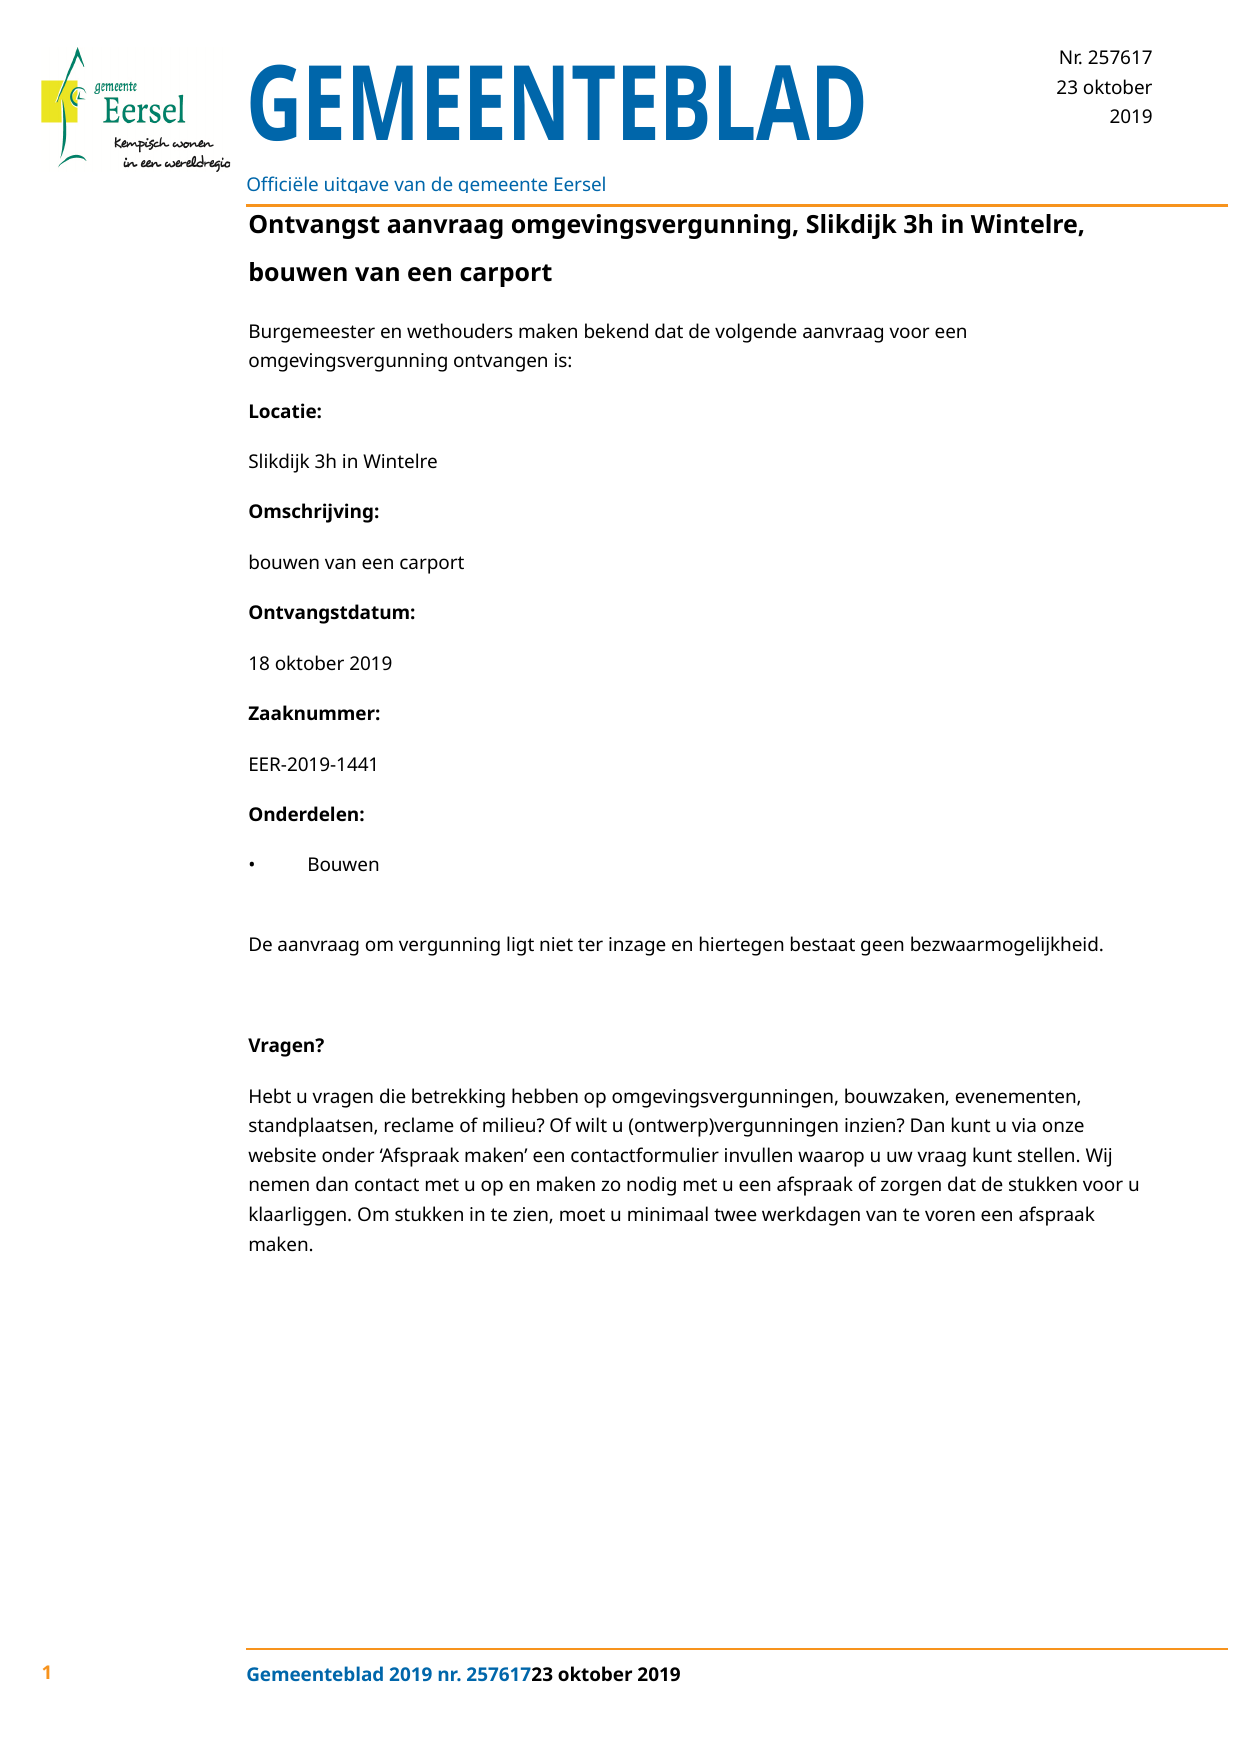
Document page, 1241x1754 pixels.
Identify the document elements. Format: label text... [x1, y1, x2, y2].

text Ontvangstdatum: [248, 599, 1152, 625]
list Bouwen [248, 852, 1152, 877]
picture [41, 47, 231, 172]
text 18 oktober 2019 [248, 650, 1152, 676]
text Hebt u vragen die betrekking hebben op omgevingsvergunningen, bouwzaken, evenementen, standplaatsen, reclame of milieu? Of wilt u (ontwerp)vergunningen inzien? Dan kunt u via onze website onder ‘Afspraak maken’ een contactformulier invullen waarop u uw vraag kunt stellen. Wij nemen dan contact met u op en maken zo nodig met u een afspraak of zorgen dat de stukken voor u klaarliggen. Om stukken in te zien, moet u minimaal twee werkdagen van te voren een afspraak maken. [248, 1083, 1152, 1257]
text Burgemeester en wethouders maken bekend dat de volgende aanvraag voor een omgevingsvergunning ontvangen is: [248, 318, 1152, 373]
text Slikdijk 3h in Wintelre [248, 448, 1152, 474]
text bouwen van een carport [248, 549, 1152, 575]
text Vragen? [248, 1032, 1152, 1058]
text De aanvraag om vergunning ligt niet ter inzage en hiertegen bestaat geen bezwaarmogelijkheid. [248, 932, 1152, 957]
text EER-2019-1441 [248, 751, 1152, 777]
text Zaaknummer: [248, 700, 1152, 726]
text Onderdelen: [248, 801, 1152, 827]
text Ontvangst aanvraag omgevingsvergunning, Slikdijk 3h in Wintelre, bouwen van een carport [248, 207, 1152, 288]
text Omschrijving: [248, 499, 1152, 524]
text Locatie: [248, 398, 1152, 424]
